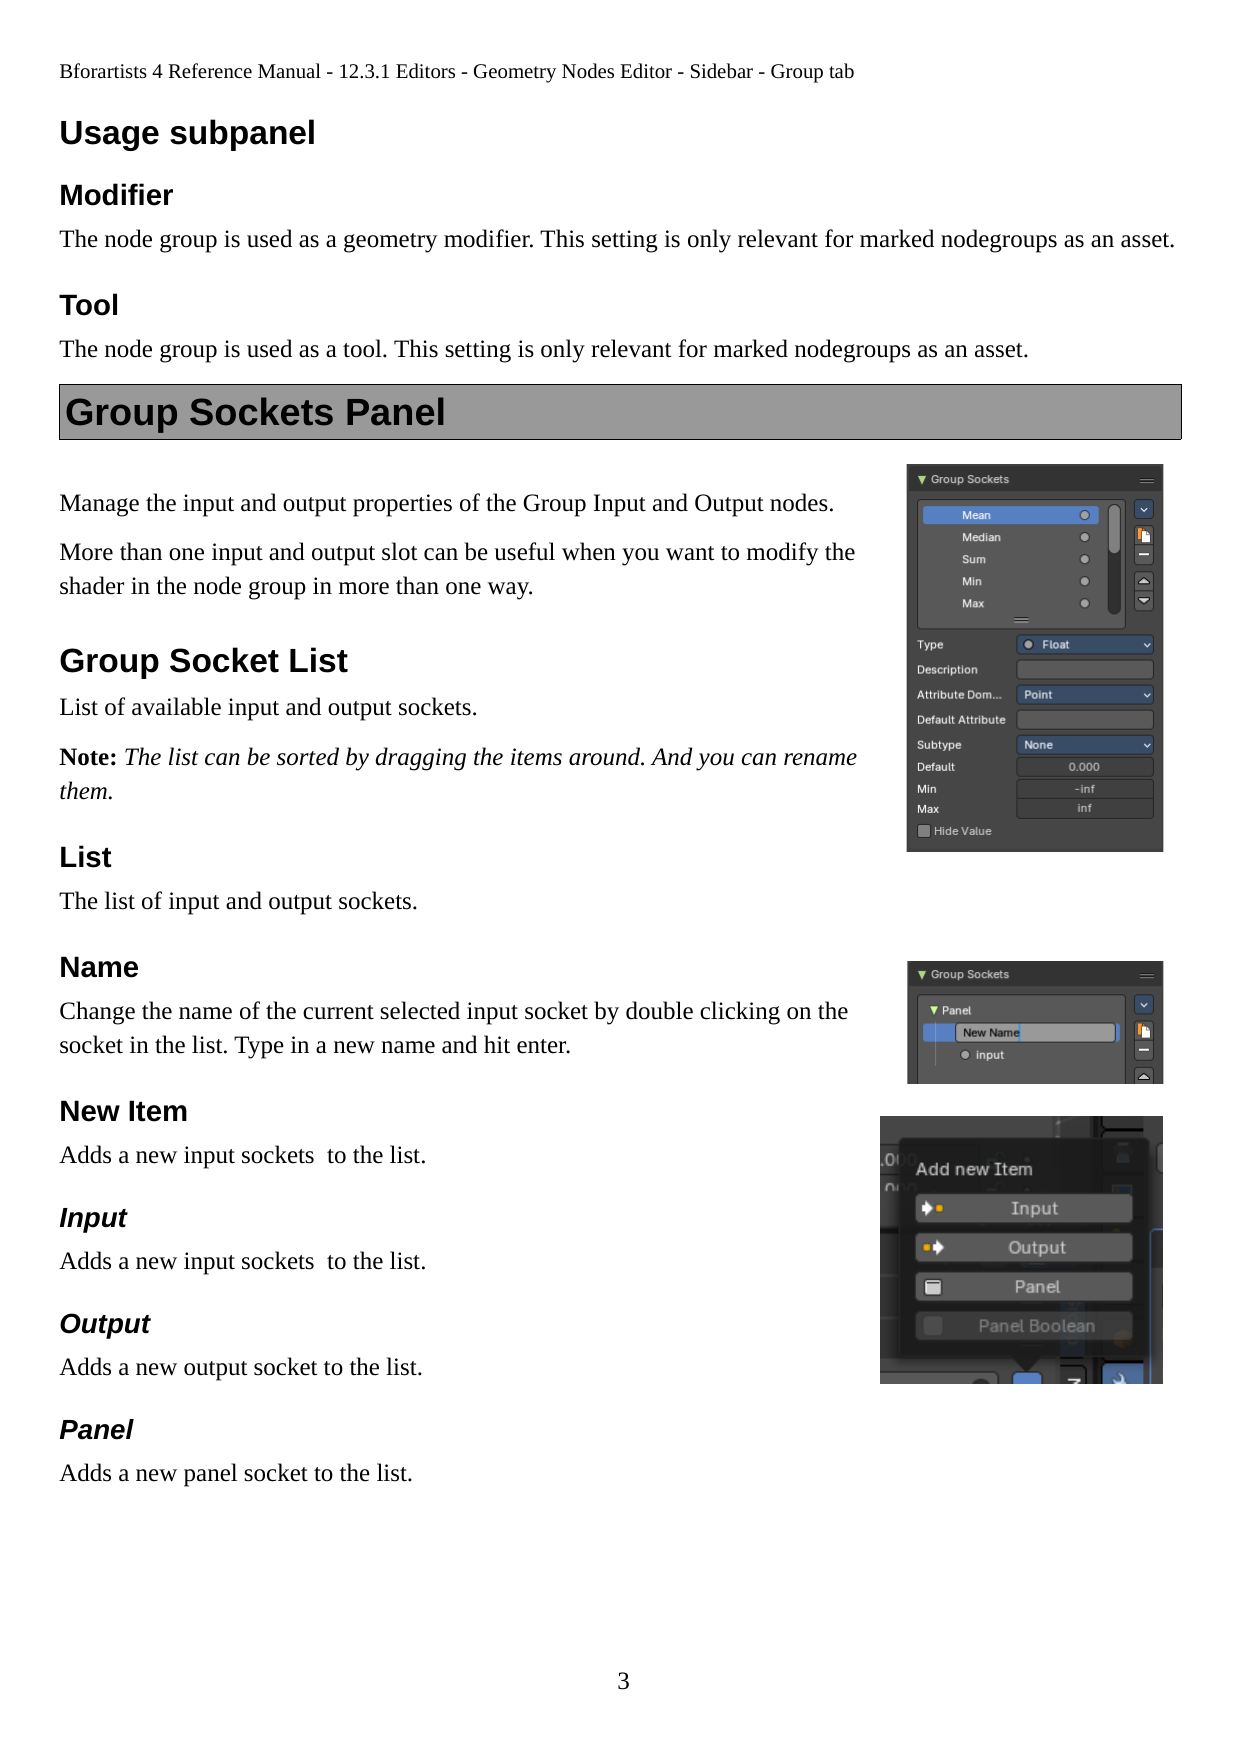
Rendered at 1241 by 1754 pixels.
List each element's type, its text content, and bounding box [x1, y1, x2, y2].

subtitle Name [59, 949, 1181, 983]
subtitle Modifier [59, 178, 1181, 212]
text The node group is used as a geometry modifier. This setting is only relevant for marked nodegroups as an asset. [59, 224, 1181, 253]
subtitle [1163, 1308, 1181, 1339]
text Adds a new output socket to the list. [59, 1352, 880, 1381]
subtitle New Item [59, 1094, 1181, 1128]
subtitle [1163, 1202, 1181, 1234]
text Change the name of the current selected input socket by double clicking on the socket in the list. Type in a new name and hit enter. [59, 996, 907, 1059]
text List of available input and output sockets. [59, 692, 906, 721]
picture [880, 1116, 1163, 1384]
text Adds a new input sockets to the list. [59, 1140, 880, 1169]
table_header Group Sockets Panel [60, 385, 1181, 439]
subtitle Group Socket List [59, 641, 906, 680]
subtitle Output [59, 1308, 880, 1339]
text The node group is used as a tool. This setting is only relevant for marked nodegroups as an asset. [59, 334, 1181, 363]
text Note: The list can be sorted by dragging the items around. And you can rename them. [59, 742, 906, 805]
subtitle Input [59, 1202, 880, 1234]
text More than one input and output slot can be useful when you want to modify the shader in the node group in more than one way. [59, 537, 906, 600]
text Adds a new input sockets to the list. [59, 1246, 880, 1275]
text Adds a new panel socket to the list. [59, 1458, 1181, 1487]
text The list of input and output sockets. [59, 886, 1181, 915]
subtitle [1164, 641, 1181, 680]
subtitle Panel [59, 1414, 1181, 1446]
text Manage the input and output properties of the Group Input and Output nodes. [59, 488, 906, 517]
picture [906, 464, 1164, 852]
subtitle Tool [59, 288, 1181, 322]
subtitle Usage subpanel [59, 113, 1181, 151]
subtitle List [59, 840, 1181, 873]
picture [907, 961, 1164, 1084]
